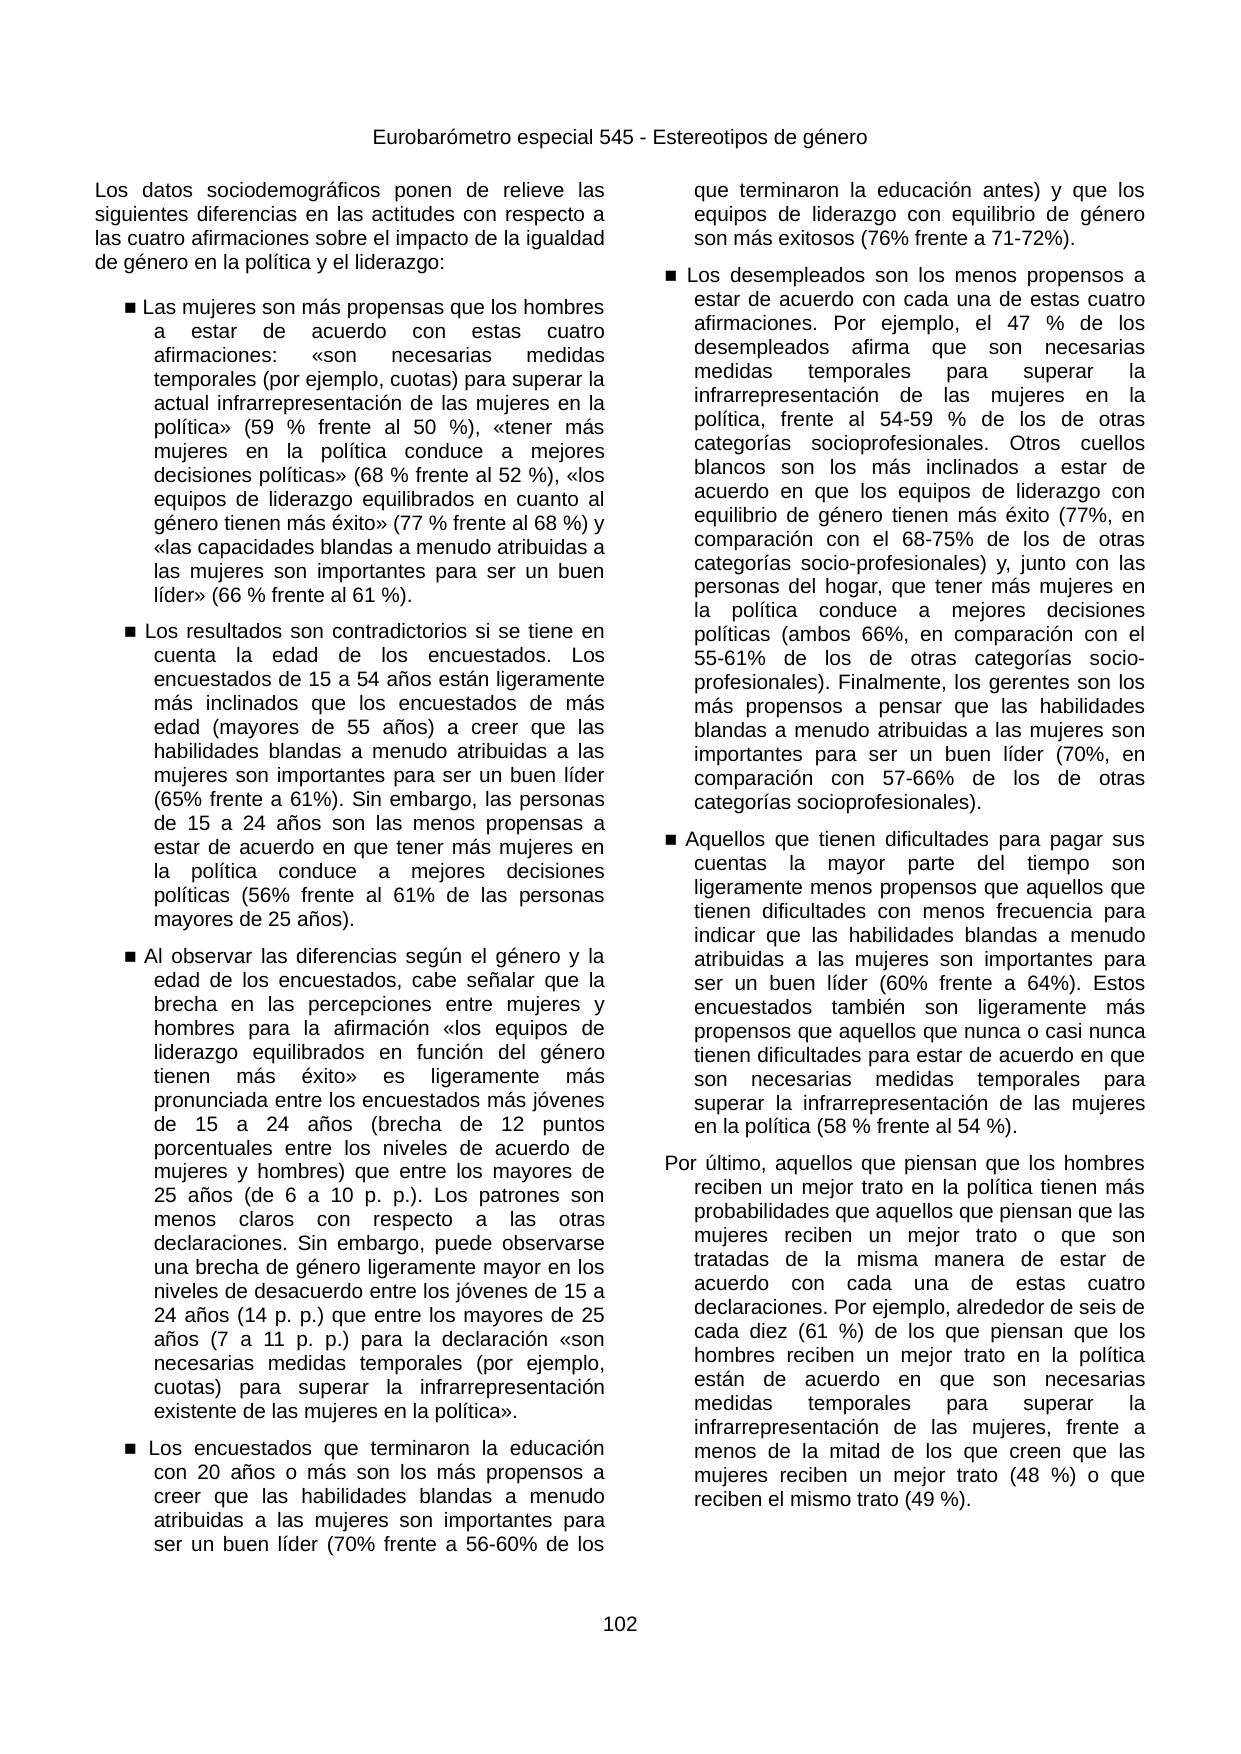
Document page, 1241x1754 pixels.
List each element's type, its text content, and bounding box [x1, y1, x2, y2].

text ■ Las mujeres son más propensas que los hombres a estar de acuerdo con estas cuatro afirmaciones: «son necesarias medidas temporales (por ejemplo, cuotas) para superar la actual infrarrepresentación de las mujeres en la política» (59 % frente al 50 %), «tener más mujeres en la política conduce a mejores decisiones políticas» (68 % frente al 52 %), «los equipos de liderazgo equilibrados en cuanto al género tienen más éxito» (77 % frente al 68 %) y «las capacidades blandas a menudo atribuidas a las mujeres son importantes para ser un buen líder» (66 % frente al 61 %). [124, 295, 605, 606]
text Por último, aquellos que piensan que los hombres reciben un mejor trato en la política tienen más probabilidades que aquellos que piensan que las mujeres reciben un mejor trato o que son tratadas de la misma manera de estar de acuerdo con cada una de estas cuatro declaraciones. Por ejemplo, alrededor de seis de cada diez (61 %) de los que piensan que los hombres reciben un mejor trato en la política están de acuerdo en que son necesarias medidas temporales para superar la infrarrepresentación de las mujeres, frente a menos de la mitad de los que creen que las mujeres reciben un mejor trato (48 %) o que reciben el mismo trato (49 %). [664, 1151, 1146, 1511]
text ■ Los resultados son contradictorios si se tiene en cuenta la edad de los encuestados. Los encuestados de 15 a 54 años están ligeramente más inclinados que los encuestados de más edad (mayores de 55 años) a creer que las habilidades blandas a menudo atribuidas a las mujeres son importantes para ser un buen líder (65% frente a 61%). Sin embargo, las personas de 15 a 24 años son las menos propensas a estar de acuerdo en que tener más mujeres en la política conduce a mejores decisiones políticas (56% frente al 61% de las personas mayores de 25 años). [124, 619, 605, 931]
text ■ Los encuestados que terminaron la educación con 20 años o más son los más propensos a creer que las habilidades blandas a menudo atribuidas a las mujeres son importantes para ser un buen líder (70% frente a 56-60% de los [124, 1436, 605, 1556]
text ■ Los desempleados son los menos propensos a estar de acuerdo con cada una de estas cuatro afirmaciones. Por ejemplo, el 47 % de los desempleados afirma que son necesarias medidas temporales para superar la infrarrepresentación de las mujeres en la política, frente al 54-59 % de los de otras categorías socioprofesionales. Otros cuellos blancos son los más inclinados a estar de acuerdo en que los equipos de liderazgo con equilibrio de género tienen más éxito (77%, en comparación con el 68-75% de los de otras categorías socio-profesionales) y, junto con las personas del hogar, que tener más mujeres en la política conduce a mejores decisiones políticas (ambos 66%, en comparación con el 55-61% de los de otras categorías socio-profesionales). Finalmente, los gerentes son los más propensos a pensar que las habilidades blandas a menudo atribuidas a las mujeres son importantes para ser un buen líder (70%, en comparación con 57-66% de los de otras categorías socioprofesionales). [664, 263, 1146, 814]
text Los datos sociodemográficos ponen de relieve las siguientes diferencias en las actitudes con respecto a las cuatro afirmaciones sobre el impacto de la igualdad de género en la política y el liderazgo: [94, 178, 605, 274]
text ■ Al observar las diferencias según el género y la edad de los encuestados, cabe señalar que la brecha en las percepciones entre mujeres y hombres para la afirmación «los equipos de liderazgo equilibrados en función del género tienen más éxito» es ligeramente más pronunciada entre los encuestados más jóvenes de 15 a 24 años (brecha de 12 puntos porcentuales entre los niveles de acuerdo de mujeres y hombres) que entre los mayores de 25 años (de 6 a 10 p. p.). Los patrones son menos claros con respecto a las otras declaraciones. Sin embargo, puede observarse una brecha de género ligeramente mayor en los niveles de desacuerdo entre los jóvenes de 15 a 24 años (14 p. p.) que entre los mayores de 25 años (7 a 11 p. p.) para la declaración «son necesarias medidas temporales (por ejemplo, cuotas) para superar la infrarrepresentación existente de las mujeres en la política». [124, 944, 605, 1423]
text que terminaron la educación antes) y que los equipos de liderazgo con equilibrio de género son más exitosos (76% frente a 71-72%). [664, 178, 1146, 250]
text ■ Aquellos que tienen dificultades para pagar sus cuentas la mayor parte del tiempo son ligeramente menos propensos que aquellos que tienen dificultades con menos frecuencia para indicar que las habilidades blandas a menudo atribuidas a las mujeres son importantes para ser un buen líder (60% frente a 64%). Estos encuestados también son ligeramente más propensos que aquellos que nunca o casi nunca tienen dificultades para estar de acuerdo en que son necesarias medidas temporales para superar la infrarrepresentación de las mujeres en la política (58 % frente al 54 %). [664, 827, 1146, 1138]
